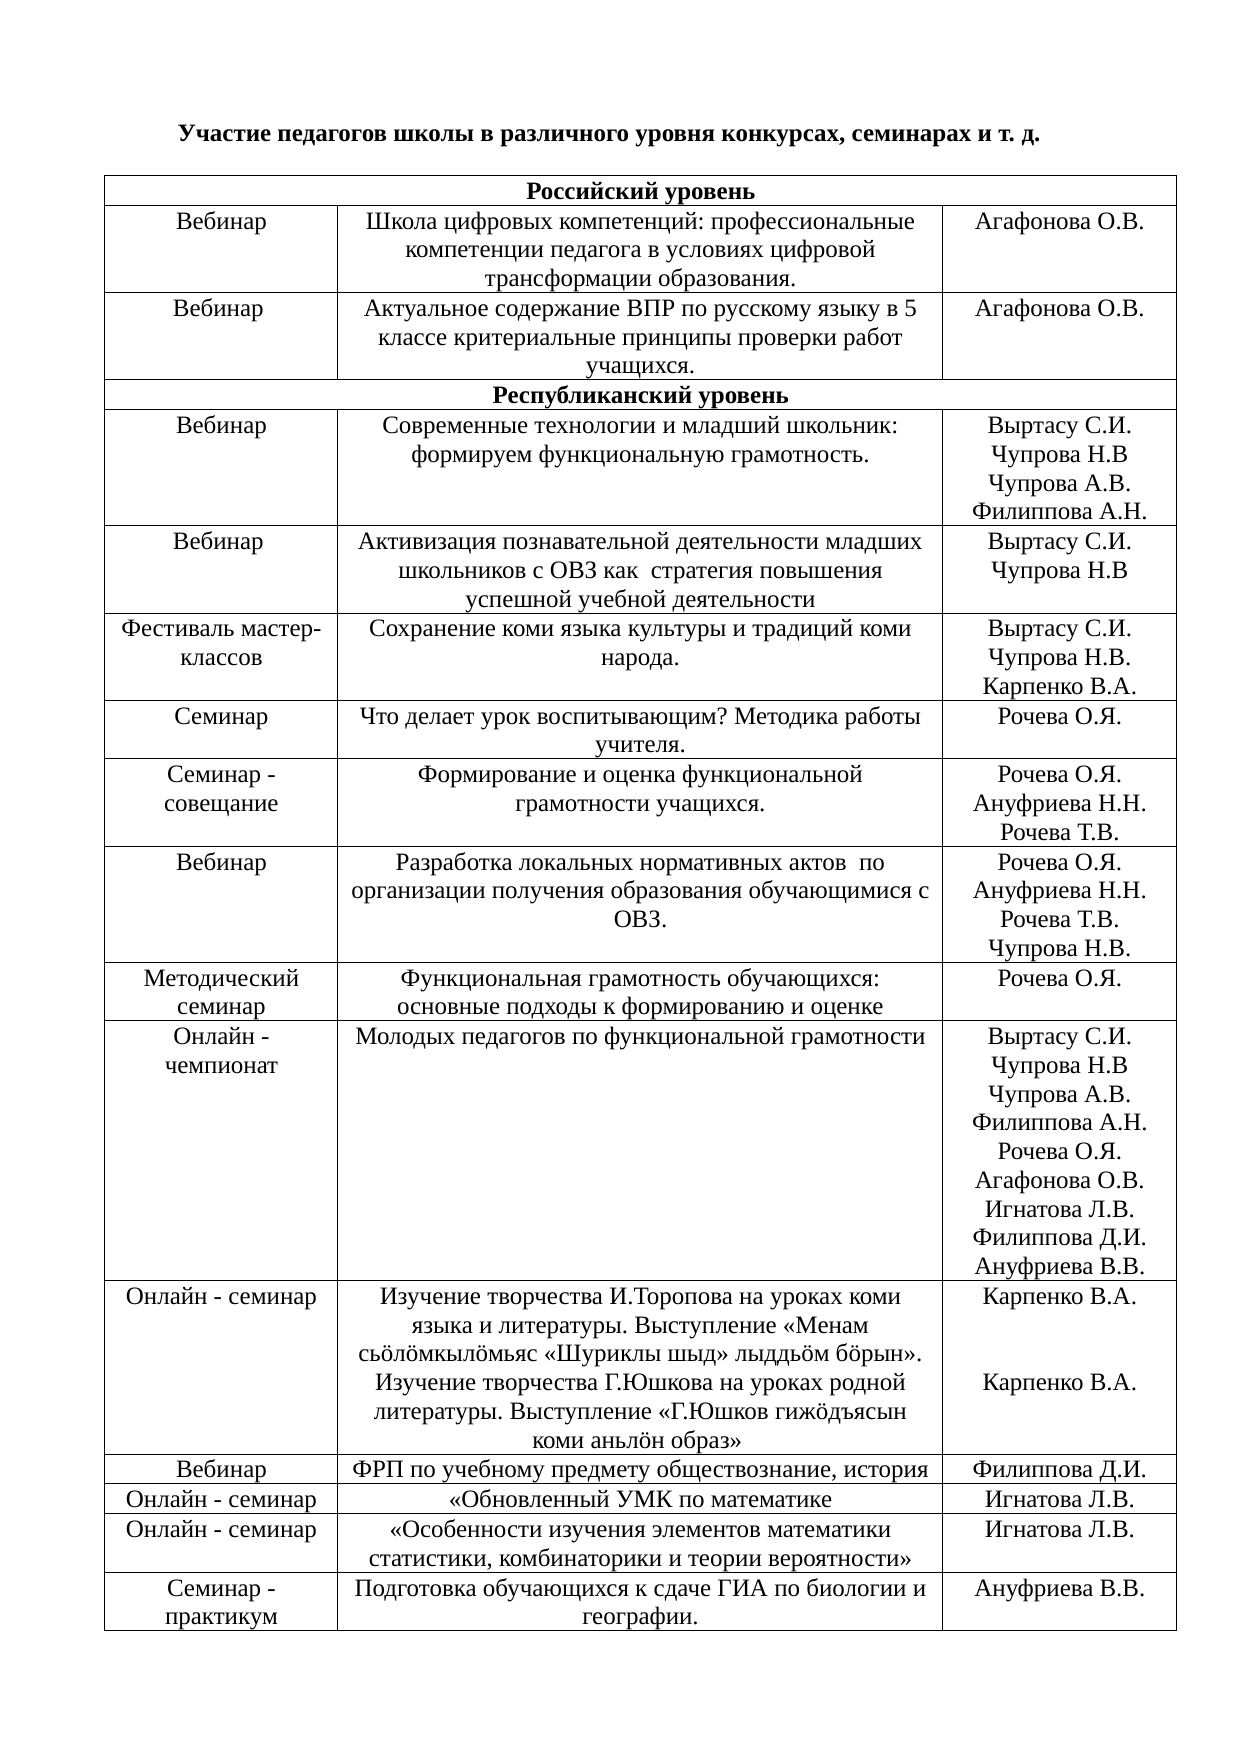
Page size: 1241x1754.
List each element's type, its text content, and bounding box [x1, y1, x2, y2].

table_header Российский уровень [105, 176, 1176, 205]
table_cell Семинар - совещание [105, 759, 337, 846]
table_cell Разработка локальных нормативных актов по организации получения образования обучающимися с ОВЗ. [338, 847, 942, 962]
table_cell Методический семинар [105, 963, 337, 1020]
table_cell Актуальное содержание ВПР по русскому языку в 5 классе критериальные принципы проверки работ учащихся. [338, 293, 942, 379]
table_cell Онлайн - семинар [105, 1281, 337, 1453]
table_cell Онлайн - чемпионат [105, 1021, 337, 1280]
table_cell Вебинар [105, 526, 337, 612]
table_cell Выртасу С.И. Чупрова Н.В Чупрова А.В. Филиппова А.Н. Рочева О.Я. Агафонова О.В. Игнатова Л.В. Филиппова Д.И. Ануфриева В.В. [943, 1021, 1176, 1280]
table_cell Республиканский уровень [105, 380, 1176, 409]
table_cell Онлайн - семинар [105, 1484, 337, 1513]
table_cell Функциональная грамотность обучающихся: основные подходы к формированию и оценке [338, 963, 942, 1020]
table_cell Агафонова О.В. [943, 293, 1176, 379]
table_cell Выртасу С.И. Чупрова Н.В. Карпенко В.А. [943, 614, 1176, 700]
table_cell Семинар - практикум [105, 1573, 337, 1630]
table_cell Семинар [105, 701, 337, 758]
table_cell Вебинар [105, 410, 337, 525]
table_cell Выртасу С.И. Чупрова Н.В [943, 526, 1176, 612]
table_cell Карпенко В.А. Карпенко В.А. [943, 1281, 1176, 1453]
table_cell Что делает урок воспитывающим? Методика работы учителя. [338, 701, 942, 758]
table_cell Фестиваль мастер- классов [105, 614, 337, 700]
table_cell Вебинар [105, 293, 337, 379]
table_cell Агафонова О.В. [943, 206, 1176, 292]
table_cell Сохранение коми языка культуры и традиций коми народа. [338, 614, 942, 700]
table_cell Рочева О.Я. Ануфриева Н.Н. Рочева Т.В. Чупрова Н.В. [943, 847, 1176, 962]
table_cell Ануфриева В.В. [943, 1573, 1176, 1630]
table_cell Игнатова Л.В. [943, 1514, 1176, 1572]
table_cell Молодых педагогов по функциональной грамотности [338, 1021, 942, 1280]
table_cell Формирование и оценка функциональной грамотности учащихся. [338, 759, 942, 846]
table_cell Выртасу С.И. Чупрова Н.В Чупрова А.В. Филиппова А.Н. [943, 410, 1176, 525]
table_cell ФРП по учебному предмету обществознание, история [338, 1455, 942, 1483]
table_cell Вебинар [105, 1455, 337, 1483]
table_cell Изучение творчества И.Торопова на уроках коми языка и литературы. Выступление «Менам сьöлöмкылöмьяс «Шуриклы шыд» лыддьöм бöрын». Изучение творчества Г.Юшкова на уроках родной литературы. Выступление «Г.Юшков гижöдъясын коми аньлöн образ» [338, 1281, 942, 1453]
table_cell Современные технологии и младший школьник: формируем функциональную грамотность. [338, 410, 942, 525]
table_cell Вебинар [105, 206, 337, 292]
table_cell «Особенности изучения элементов математики статистики, комбинаторики и теории вероятности» [338, 1514, 942, 1572]
table_cell Рочева О.Я. [943, 963, 1176, 1020]
table_cell Онлайн - семинар [105, 1514, 337, 1572]
table_cell Подготовка обучающихся к сдаче ГИА по биологии и географии. [338, 1573, 942, 1630]
table_cell Филиппова Д.И. [943, 1455, 1176, 1483]
table_cell «Обновленный УМК по математике [338, 1484, 942, 1513]
table_cell Рочева О.Я. Ануфриева Н.Н. Рочева Т.В. [943, 759, 1176, 846]
text Участие педагогов школы в различного уровня конкурсах, семинарах и т. д. [118, 118, 1122, 147]
table_cell Школа цифровых компетенций: профессиональные компетенции педагога в условиях цифровой трансформации образования. [338, 206, 942, 292]
table_cell Активизация познавательной деятельности младших школьников с ОВЗ как стратегия повышения успешной учебной деятельности [338, 526, 942, 612]
table_cell Вебинар [105, 847, 337, 962]
table_cell Рочева О.Я. [943, 701, 1176, 758]
table_cell Игнатова Л.В. [943, 1484, 1176, 1513]
